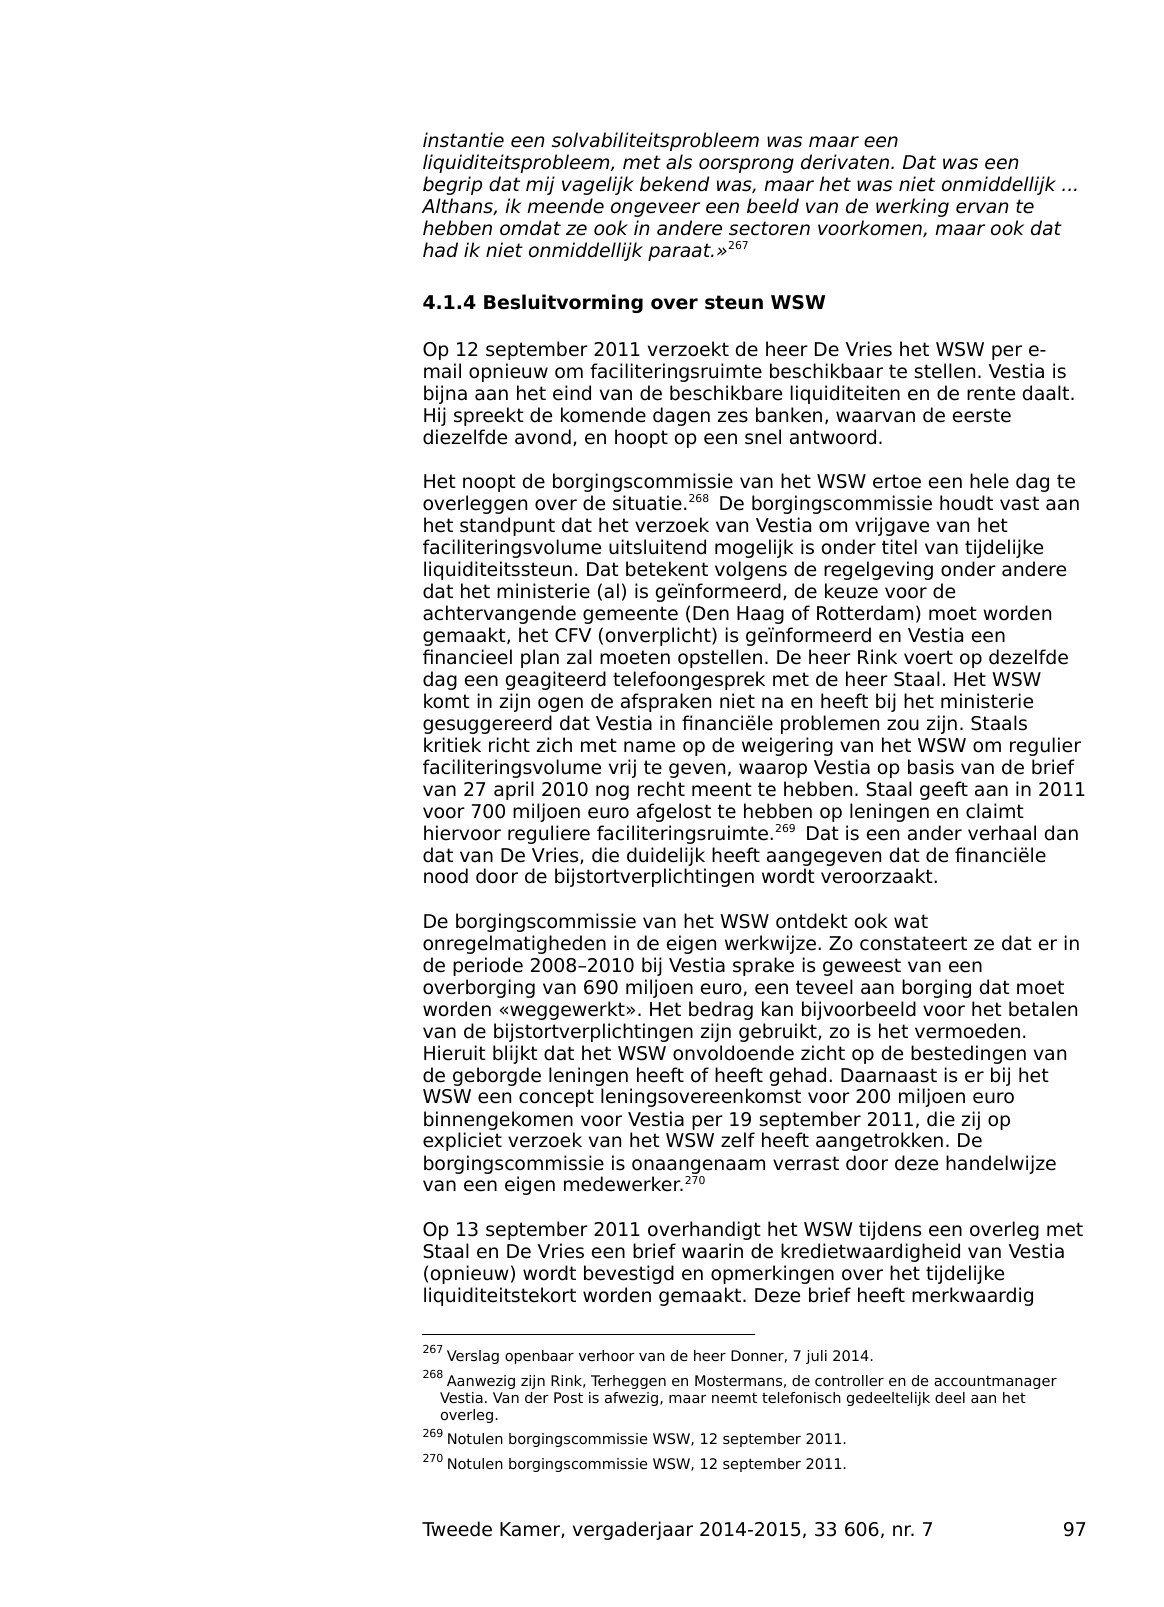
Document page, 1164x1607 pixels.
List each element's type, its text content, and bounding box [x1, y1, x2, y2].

text Notulen borgingscommissie WSW, 12 september 2011. [422, 1452, 1087, 1474]
subtitle 4.1.4 Besluitvorming over steun WSW [422, 292, 1087, 314]
text instantie een solvabiliteitsprobleem was maar een liquiditeitsprobleem, met als oorsprong derivaten. Dat was een begrip dat mij vagelijk bekend was, maar het was niet onmiddellijk ... Althans, ik meende ongeveer een beeld van de werking ervan te hebben omdat ze ook in andere sectoren voorkomen, maar ook dat had ik niet onmiddellijk paraat.» [422, 130, 1087, 262]
text Aanwezig zijn Rink, Terheggen en Mostermans, de controller en de accountmanager Vestia. Van der Post is afwezig, maar neemt telefonisch gedeeltelijk deel aan het overleg. [422, 1368, 1087, 1424]
text Op 12 september 2011 verzoekt de heer De Vries het WSW per e-mail opnieuw om faciliteringsruimte beschikbaar te stellen. Vestia is bijna aan het eind van de beschikbare liquiditeiten en de rente daalt. Hij spreekt de komende dagen zes banken, waarvan de eerste diezelfde avond, en hoopt op een snel antwoord. [422, 339, 1087, 449]
text De borgingscommissie van het WSW ontdekt ook wat onregelmatigheden in de eigen werkwijze. Zo constateert ze dat er in de periode 2008–2010 bij Vestia sprake is geweest van een overborging van 690 miljoen euro, een teveel aan borging dat moet worden «weggewerkt». Het bedrag kan bijvoorbeeld voor het betalen van de bijstortverplichtingen zijn gebruikt, zo is het vermoeden. Hieruit blijkt dat het WSW onvoldoende zicht op de bestedingen van de geborgde leningen heeft of heeft gehad. Daarnaast is er bij het WSW een concept leningsovereenkomst voor 200 miljoen euro binnengekomen voor Vestia per 19 september 2011, die zij op expliciet verzoek van het WSW zelf heeft aangetrokken. De borgingscommissie is onaangenaam verrast door deze handelwijze van een eigen medewerker. [422, 911, 1087, 1196]
text Notulen borgingscommissie WSW, 12 september 2011. [422, 1427, 1087, 1449]
text Het noopt de borgingscommissie van het WSW ertoe een hele dag te overleggen over de situatie. De borgingscommissie houdt vast aan het standpunt dat het verzoek van Vestia om vrijgave van het faciliteringsvolume uitsluitend mogelijk is onder titel van tijdelijke liquiditeitssteun. Dat betekent volgens de regelgeving onder andere dat het ministerie (al) is geïnformeerd, de keuze voor de achtervangende gemeente (Den Haag of Rotterdam) moet worden gemaakt, het CFV (onverplicht) is geïnformeerd en Vestia een financieel plan zal moeten opstellen. De heer Rink voert op dezelfde dag een geagiteerd telefoongesprek met de heer Staal. Het WSW komt in zijn ogen de afspraken niet na en heeft bij het ministerie gesuggereerd dat Vestia in financiële problemen zou zijn. Staals kritiek richt zich met name op de weigering van het WSW om regulier faciliteringsvolume vrij te geven, waarop Vestia op basis van de brief van 27 april 2010 nog recht meent te hebben. Staal geeft aan in 2011 voor 700 miljoen euro afgelost te hebben op leningen en claimt hiervoor reguliere faciliteringsruimte. Dat is een ander verhaal dan dat van De Vries, die duidelijk heeft aangegeven dat de financiële nood door de bijstortverplichtingen wordt veroorzaakt. [422, 471, 1087, 888]
text Verslag openbaar verhoor van de heer Donner, 7 juli 2014. [422, 1343, 1087, 1366]
text Op 13 september 2011 overhandigt het WSW tijdens een overleg met Staal en De Vries een brief waarin de kredietwaardigheid van Vestia (opnieuw) wordt bevestigd en opmerkingen over het tijdelijke liquiditeitstekort worden gemaakt. Deze brief heeft merkwaardig [422, 1218, 1087, 1306]
